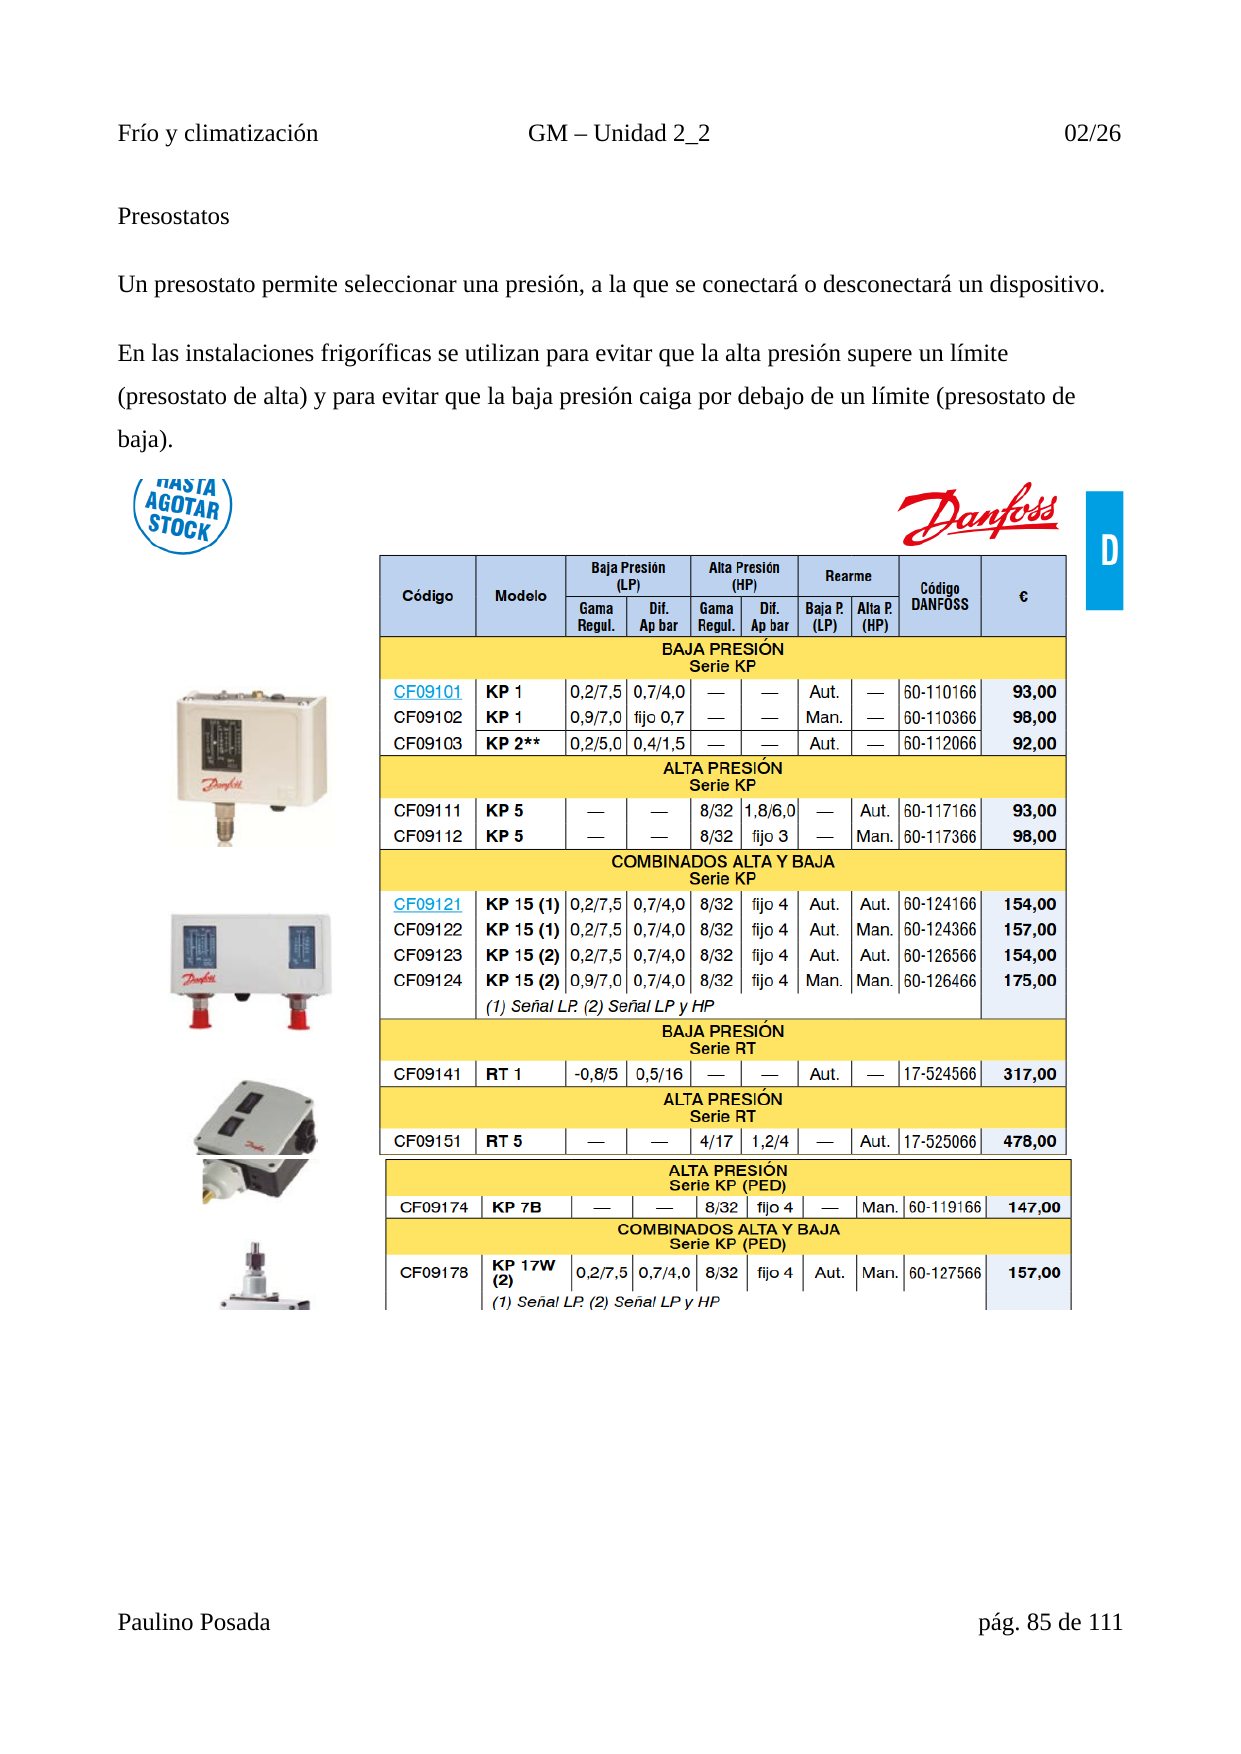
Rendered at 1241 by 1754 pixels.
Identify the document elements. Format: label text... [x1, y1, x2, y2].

text Un presostato permite seleccionar una presión, a la que se conectará o desconectará un dispositivo. [117, 269, 1123, 298]
picture [117, 479, 1124, 1155]
picture [202, 1159, 1073, 1310]
picture [1103, 535, 1117, 564]
text En las instalaciones frigoríficas se utilizan para evitar que la alta presión supere un límite (presostato de alta) y para evitar que la baja presión caiga por debajo de un límite (presostato de baja). [117, 338, 1123, 453]
text Presostatos [117, 201, 1123, 230]
